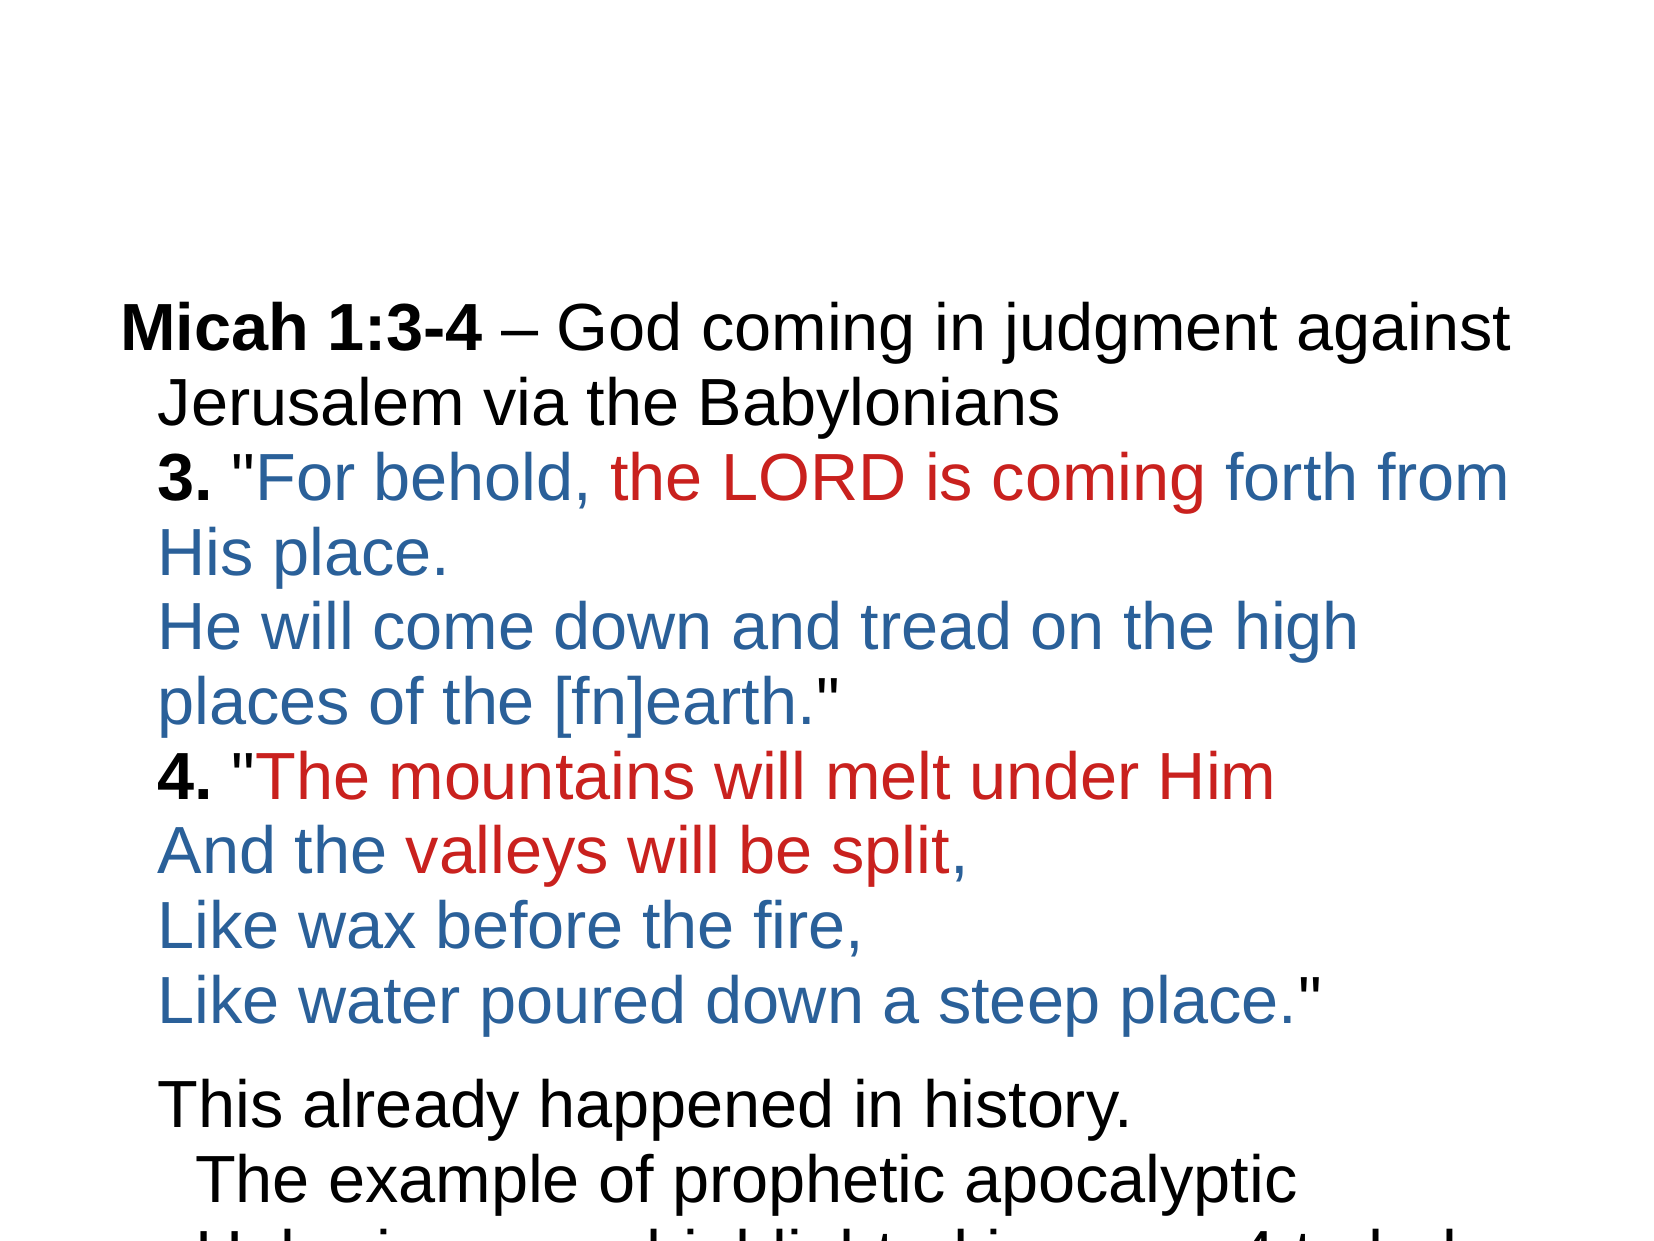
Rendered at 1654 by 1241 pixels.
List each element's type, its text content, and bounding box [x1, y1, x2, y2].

list Micah 1:3-4 – God coming in judgment against Jerusalem via the Babylonians 3. "For behold, the LORD is coming forth from His place. He will come down and tread on the high places of the [fn]earth." 4. "The mountains will melt under Him And the valleys will be split, Like wax before the fire, Like water poured down a steep place." This already happened in history. The example of prophetic apocalyptic Hebraisms are highlighted in verse 4 to help militate against the Dispensationalist notion of claiming to have a "literal" interpretation of scriptures. When we put a 21st century reader expectation and add a meaning that was not intended by the writer, we will ultimately get wrong interpretations. [82, 290, 1571, 1142]
